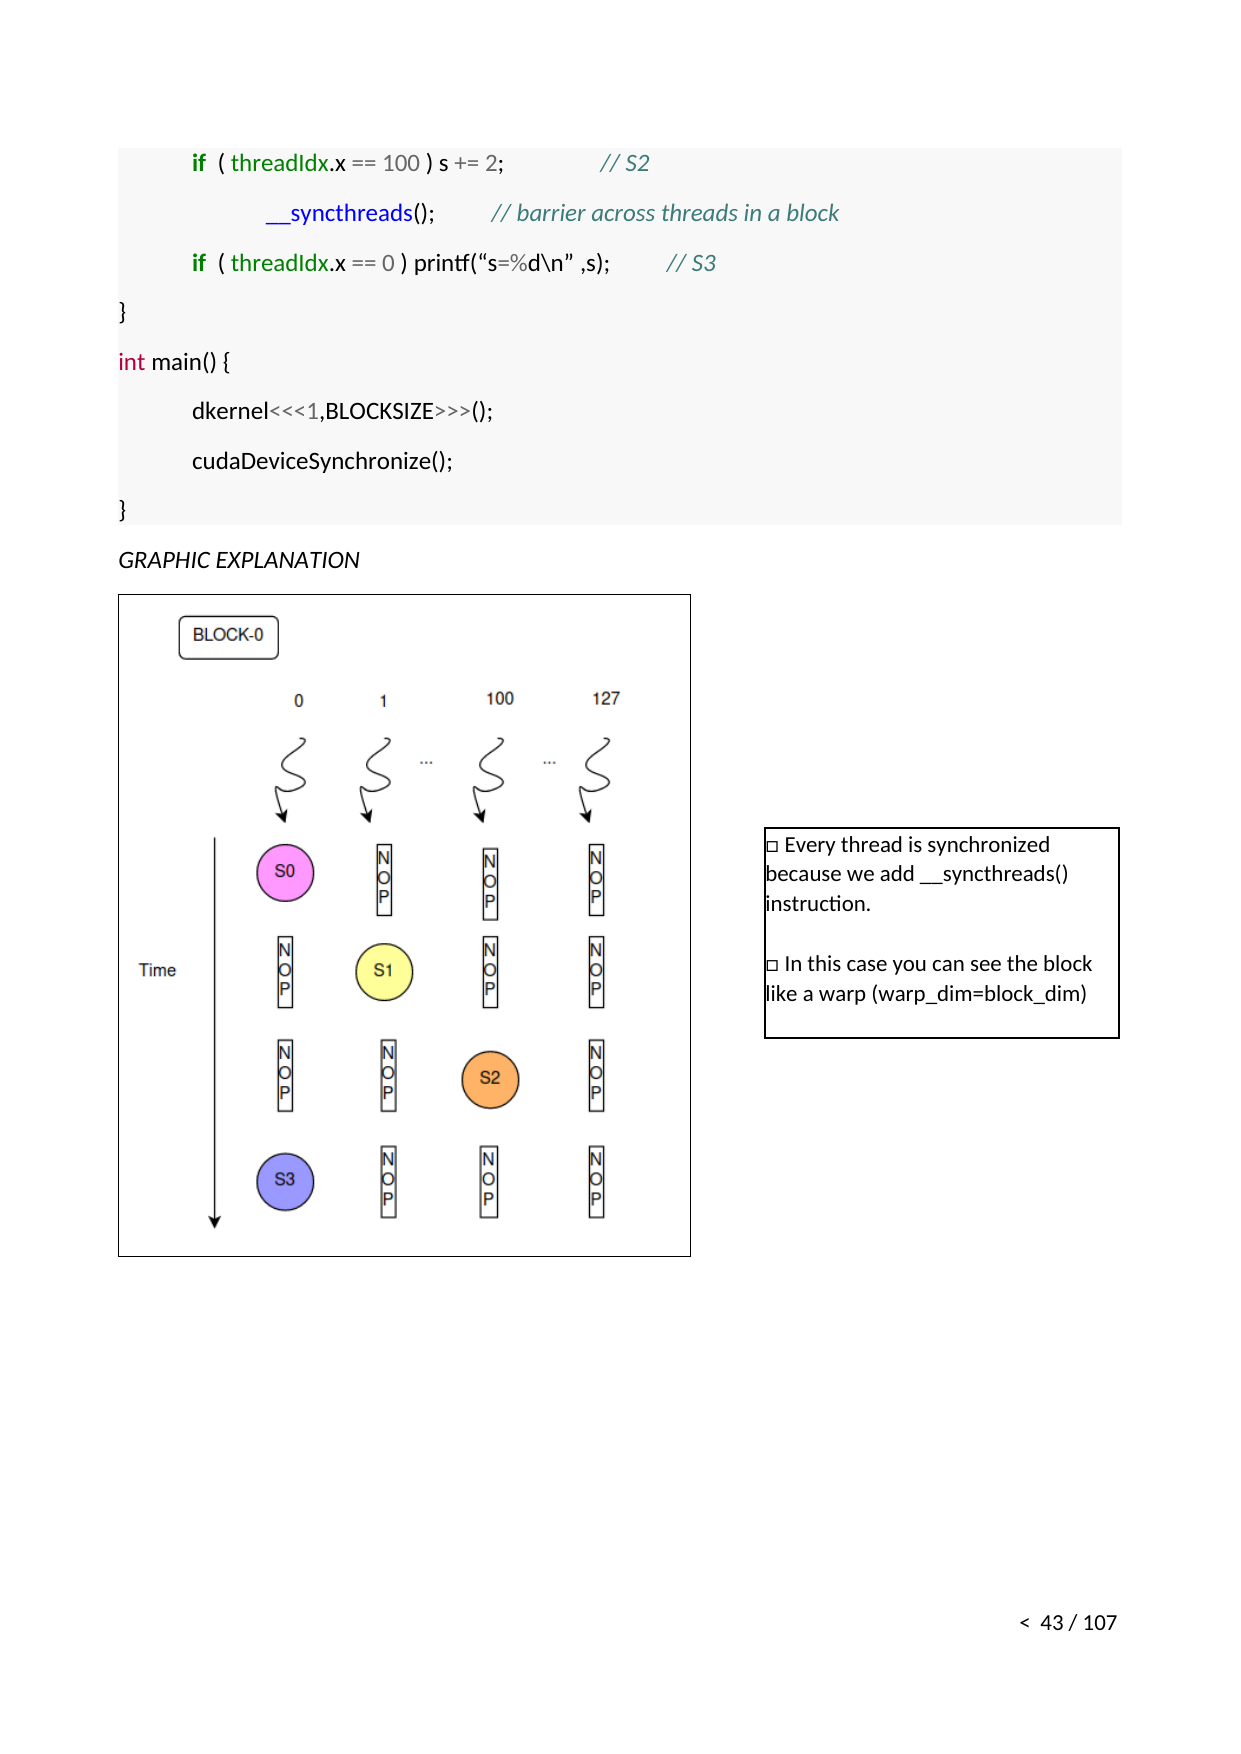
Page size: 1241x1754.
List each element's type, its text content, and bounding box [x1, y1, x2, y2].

text cudaDeviceSynchronize(); [118, 445, 1122, 476]
text GRAPHIC EXPLANATION [118, 544, 1122, 575]
text int main() { [118, 346, 1122, 376]
text __syncthreads(); // barrier across threads in a block [118, 197, 1122, 228]
text } [118, 296, 1122, 327]
text dkernel<<<1,BLOCKSIZE>>>(); [118, 396, 1122, 426]
text if ( threadIdx.x == 0 ) printf(“s=%d\n” ,s); // S3 [118, 247, 1122, 277]
text } [118, 495, 1122, 525]
text if ( threadIdx.x == 100 ) s += 2; // S2 [118, 148, 1122, 178]
picture [121, 597, 688, 1254]
